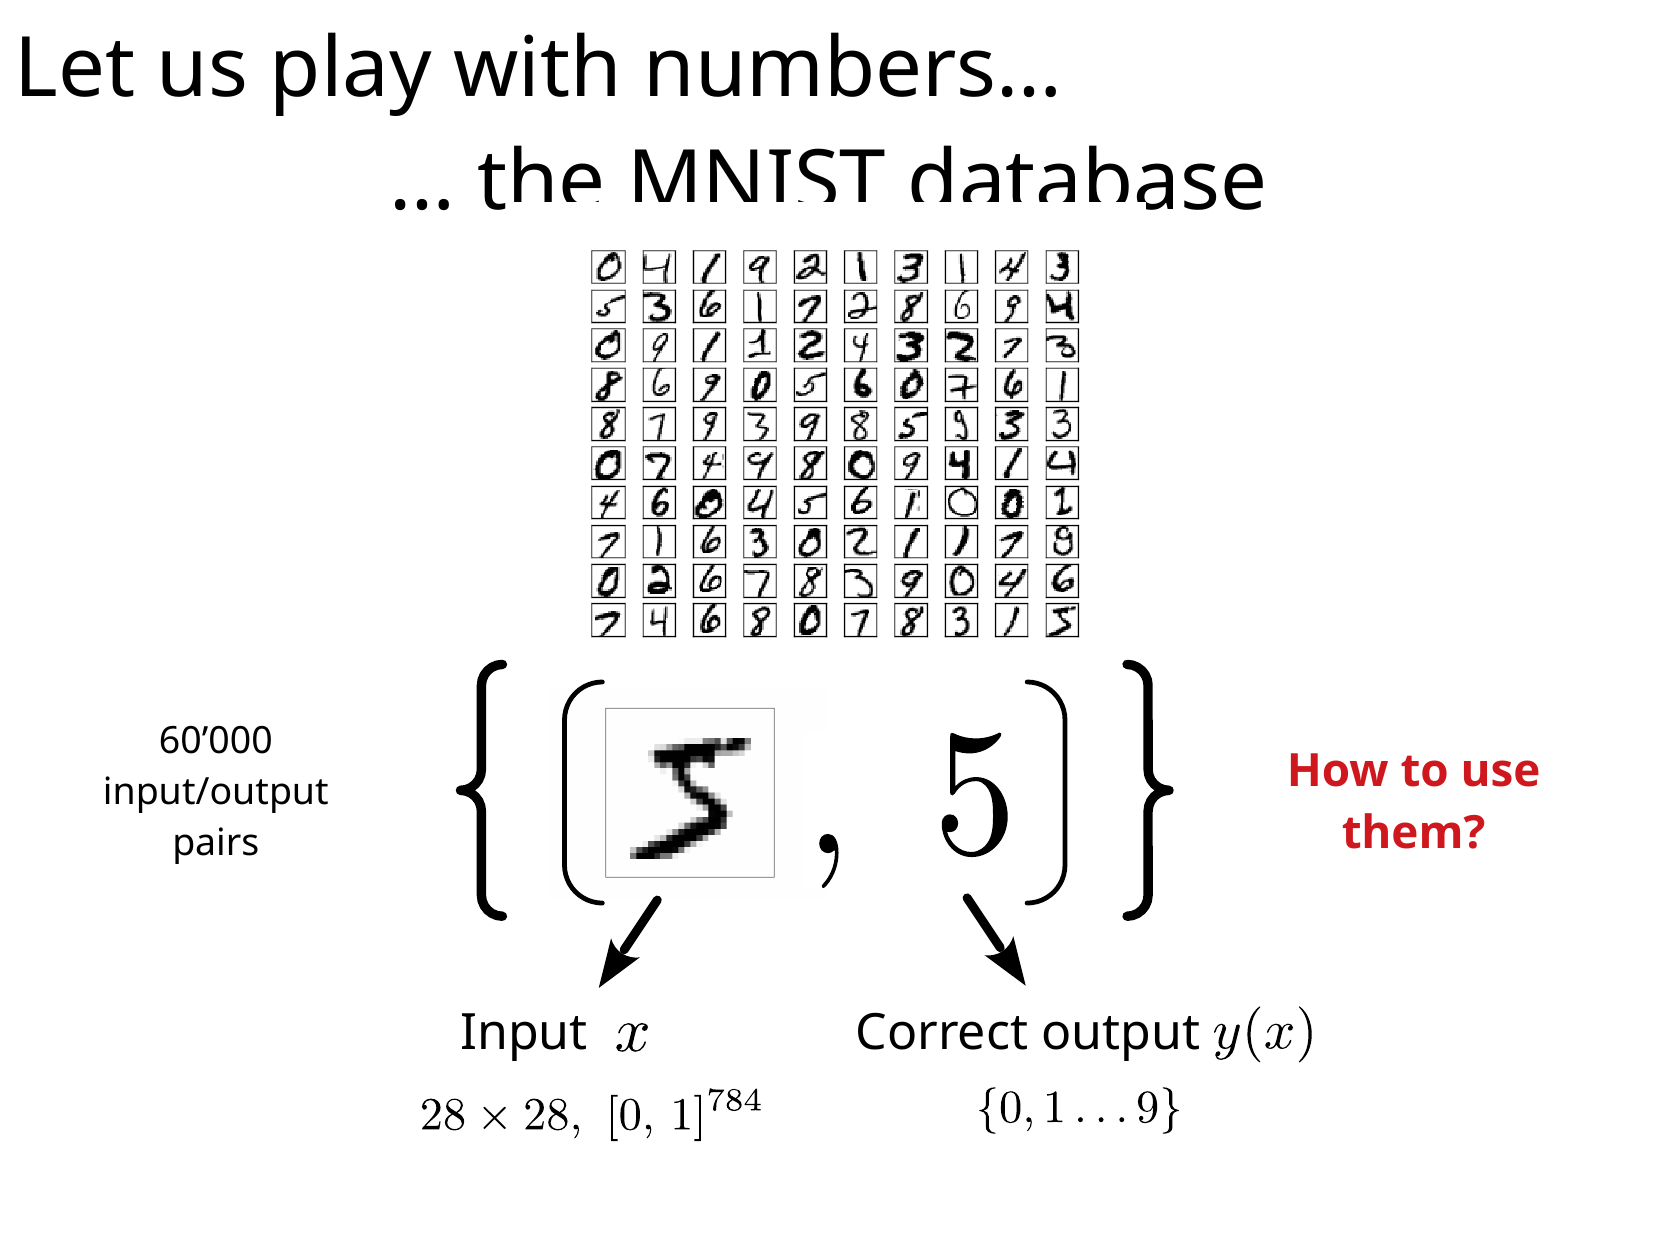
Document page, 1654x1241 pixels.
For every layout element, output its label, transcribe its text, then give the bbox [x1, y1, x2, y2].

picture [547, 687, 577, 898]
picture [419, 1088, 761, 1142]
text_box 60’000 input/output pairs [68, 715, 364, 866]
picture [1210, 1004, 1314, 1065]
picture [567, 687, 1008, 898]
picture [974, 1085, 1181, 1136]
text_box How to use them? [1240, 737, 1587, 862]
text_box Input [445, 993, 593, 1068]
picture [507, 202, 1146, 684]
text_box Correct output [841, 993, 1197, 1068]
picture [614, 1023, 648, 1052]
text_box Let us play with numbers… … the MNIST database [0, 0, 1653, 215]
